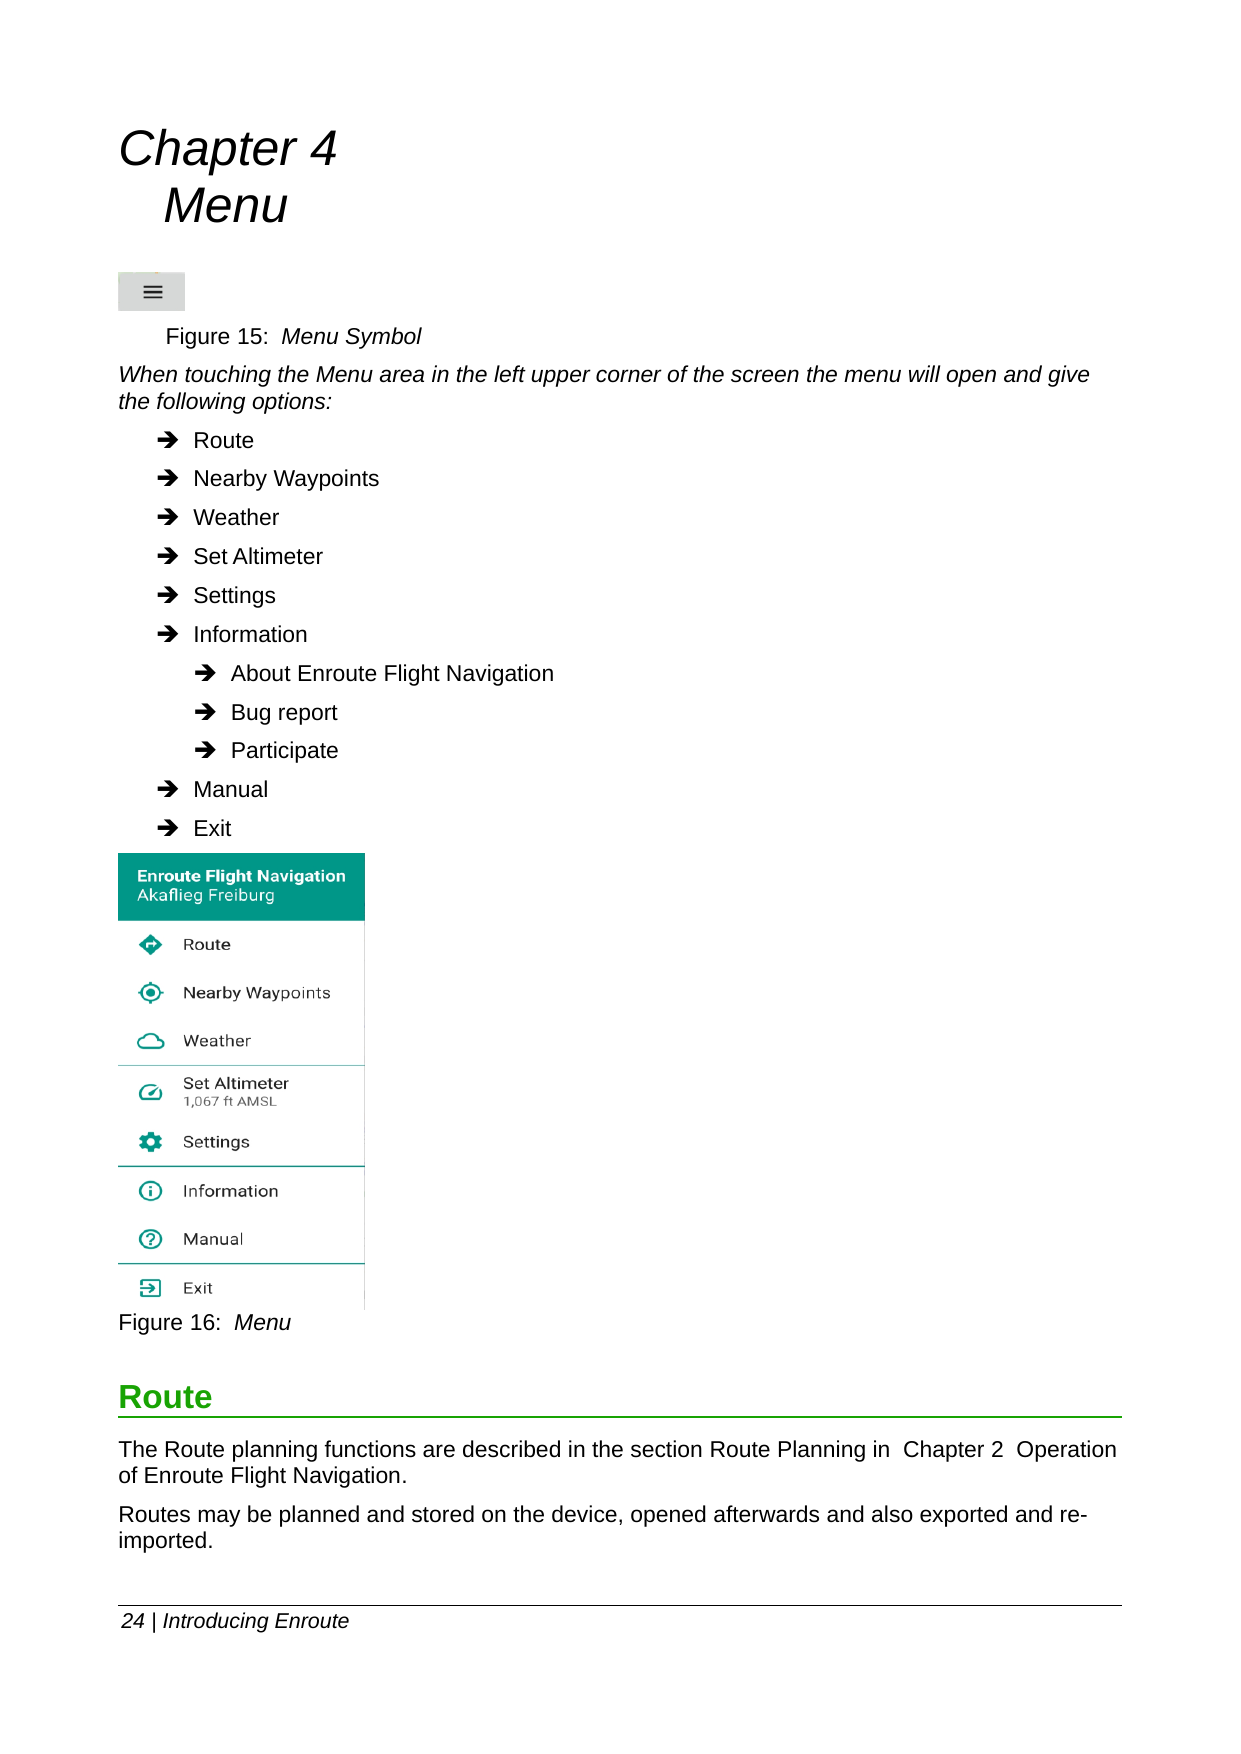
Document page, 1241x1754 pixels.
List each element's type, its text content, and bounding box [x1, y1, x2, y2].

subtitle Routes may be planned and stored on the device, opened afterwards and also exported and re-imported. [118, 1501, 1122, 1553]
picture [118, 272, 185, 311]
subtitle Nearby Waypoints [156, 465, 1122, 492]
subtitle Weather [156, 504, 1122, 531]
subtitle Chapter 4 Menu [118, 118, 1122, 233]
subtitle Route [156, 427, 1122, 453]
subtitle Information [156, 621, 1122, 647]
text Figure 16: Menu [118, 1310, 1122, 1336]
picture [118, 853, 365, 1310]
subtitle Manual [156, 776, 1122, 803]
subtitle About Enroute Flight Navigation [193, 660, 1122, 686]
subtitle Bug report [193, 698, 1122, 725]
subtitle Participate [193, 737, 1122, 764]
subtitle Exit [156, 815, 1122, 841]
subtitle Settings [156, 582, 1122, 608]
subtitle When touching the Menu area in the left upper corner of the screen the menu will open and give the following options: [118, 361, 1122, 414]
subtitle Set Altimeter [156, 543, 1122, 569]
subtitle Route [118, 1377, 1122, 1416]
subtitle The Route planning functions are described in the section Route Planning in Chapter 2 Operation of Enroute Flight Navigation. [118, 1436, 1122, 1488]
list Figure 15: Menu Symbol [142, 323, 1122, 349]
